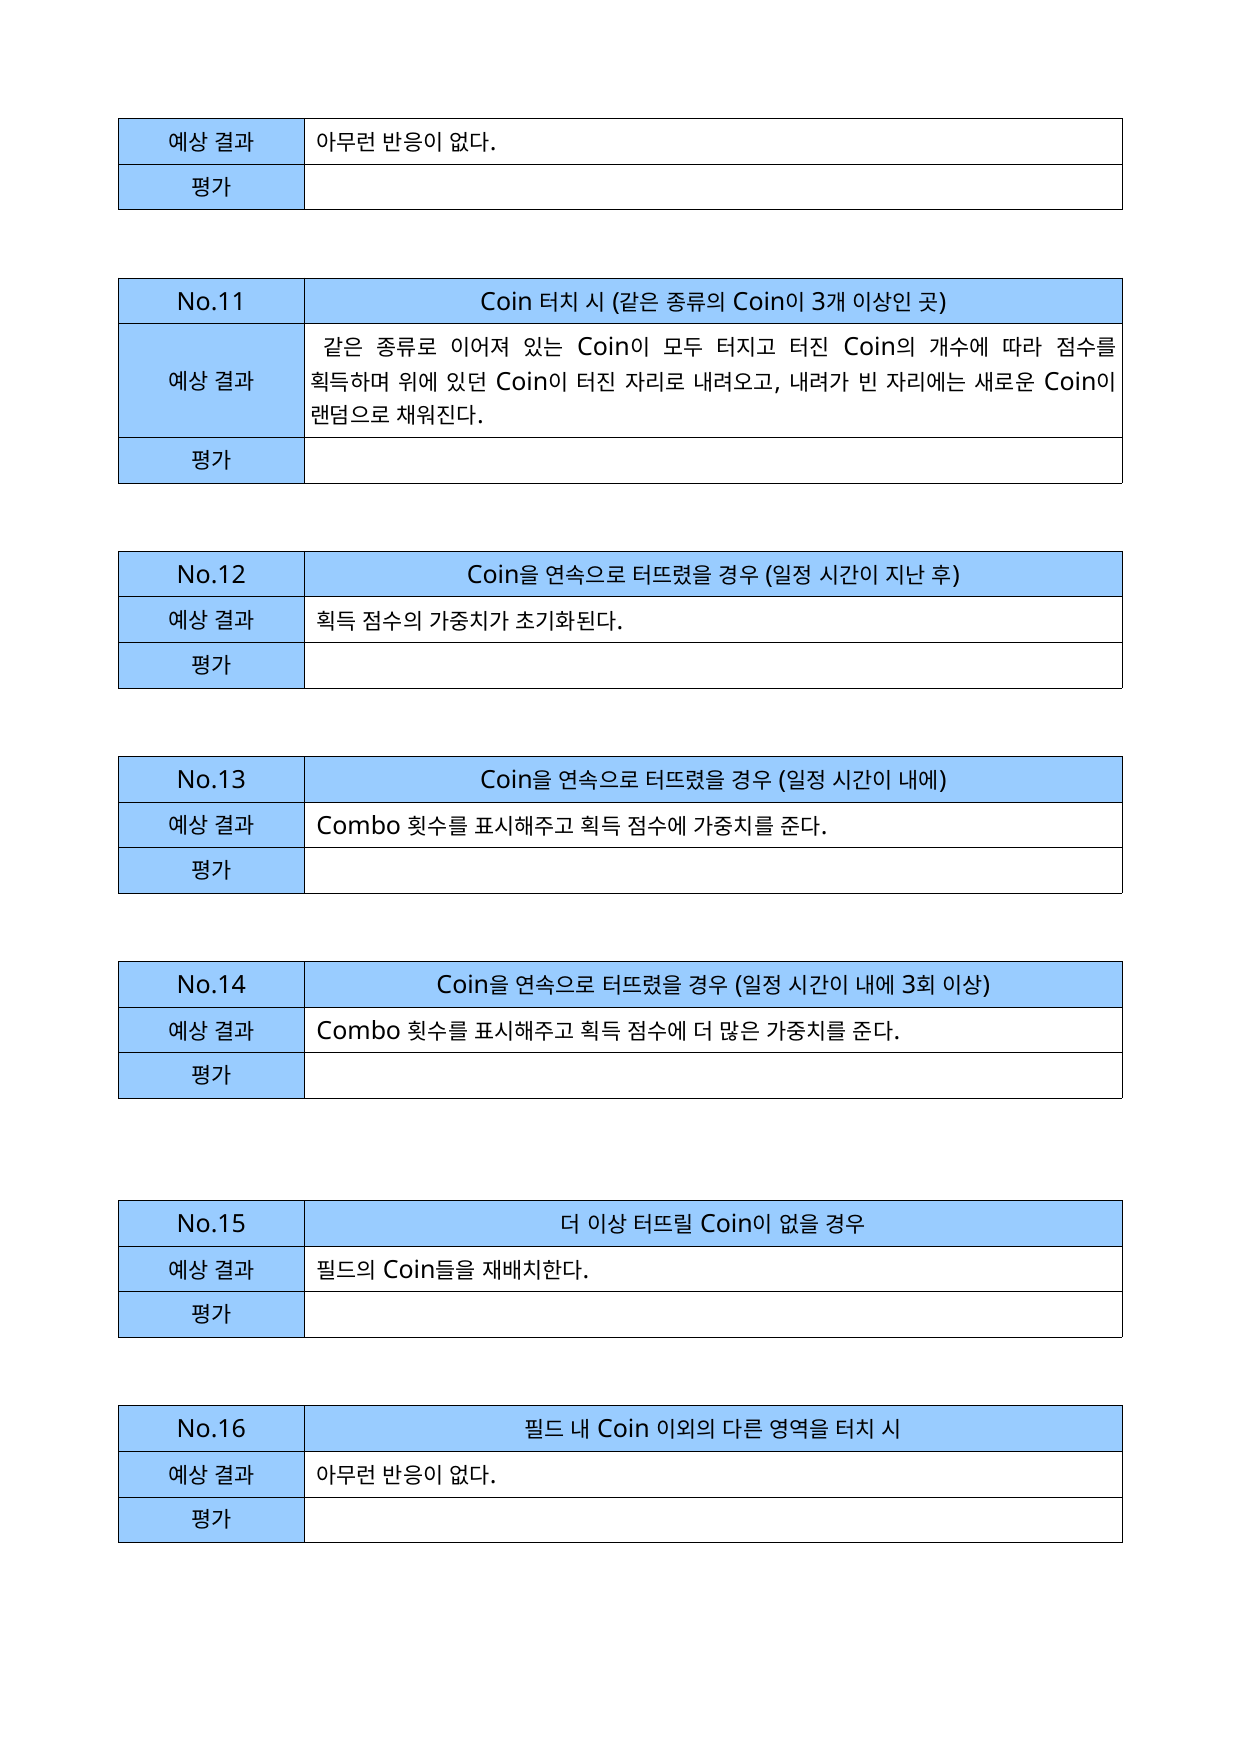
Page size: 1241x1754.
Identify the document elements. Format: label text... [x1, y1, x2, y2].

table_header No.16 [119, 1406, 304, 1451]
table_header Coin을 연속으로 터뜨렸을 경우 (일정 시간이 내에 3회 이상) [305, 962, 1122, 1007]
table_cell 평가 [119, 1498, 304, 1542]
table_cell 평가 [119, 165, 304, 209]
table_header 필드 내 Coin 이외의 다른 영역을 터치 시 [305, 1406, 1122, 1451]
table_cell 예상 결과 [119, 1247, 304, 1291]
table_cell 예상 결과 [119, 1008, 304, 1052]
table_header No.11 [119, 279, 304, 323]
table_cell 평가 [119, 848, 304, 893]
table_header Coin을 연속으로 터뜨렸을 경우 (일정 시간이 내에) [305, 757, 1122, 802]
table_cell 평가 [119, 1053, 304, 1098]
table_cell [305, 1292, 1122, 1337]
table_cell Combo 횟수를 표시해주고 획득 점수에 가중치를 준다. [305, 803, 1122, 847]
table_cell 필드의 Coin들을 재배치한다. [305, 1247, 1122, 1291]
table_header No.13 [119, 757, 304, 802]
table_cell 아무런 반응이 없다. [305, 119, 1122, 164]
table_cell 아무런 반응이 없다. [305, 1452, 1122, 1497]
table_cell [305, 165, 1122, 209]
table_cell [305, 438, 1122, 483]
table_cell [305, 848, 1122, 893]
table_cell 같은 종류로 이어져 있는 Coin이 모두 터지고 터진 Coin의 개수에 따라 점수를 획득하며 위에 있던 Coin이 터진 자리로 내려오고, 내려가 빈 자리에는 새로운 Coin이 랜덤으로 채워진다. [305, 324, 1122, 437]
table_cell 평가 [119, 1292, 304, 1337]
table_header Coin 터치 시 (같은 종류의 Coin이 3개 이상인 곳) [305, 279, 1122, 323]
table_cell 예상 결과 [119, 1452, 304, 1497]
table_cell Combo 횟수를 표시해주고 획득 점수에 더 많은 가중치를 준다. [305, 1008, 1122, 1052]
table_cell 획득 점수의 가중치가 초기화된다. [305, 597, 1122, 642]
table_cell 예상 결과 [119, 803, 304, 847]
table_cell 예상 결과 [119, 597, 304, 642]
table_header No.12 [119, 552, 304, 596]
table_cell [305, 1498, 1122, 1542]
table_cell [305, 1053, 1122, 1098]
table_header No.14 [119, 962, 304, 1007]
table_cell 예상 결과 [119, 324, 304, 437]
table_cell [305, 643, 1122, 688]
table_cell 예상 결과 [119, 119, 304, 164]
table_header Coin을 연속으로 터뜨렸을 경우 (일정 시간이 지난 후) [305, 552, 1122, 596]
table_cell 평가 [119, 643, 304, 688]
table_header No.15 [119, 1201, 304, 1246]
table_header 더 이상 터뜨릴 Coin이 없을 경우 [305, 1201, 1122, 1246]
table_cell 평가 [119, 438, 304, 483]
